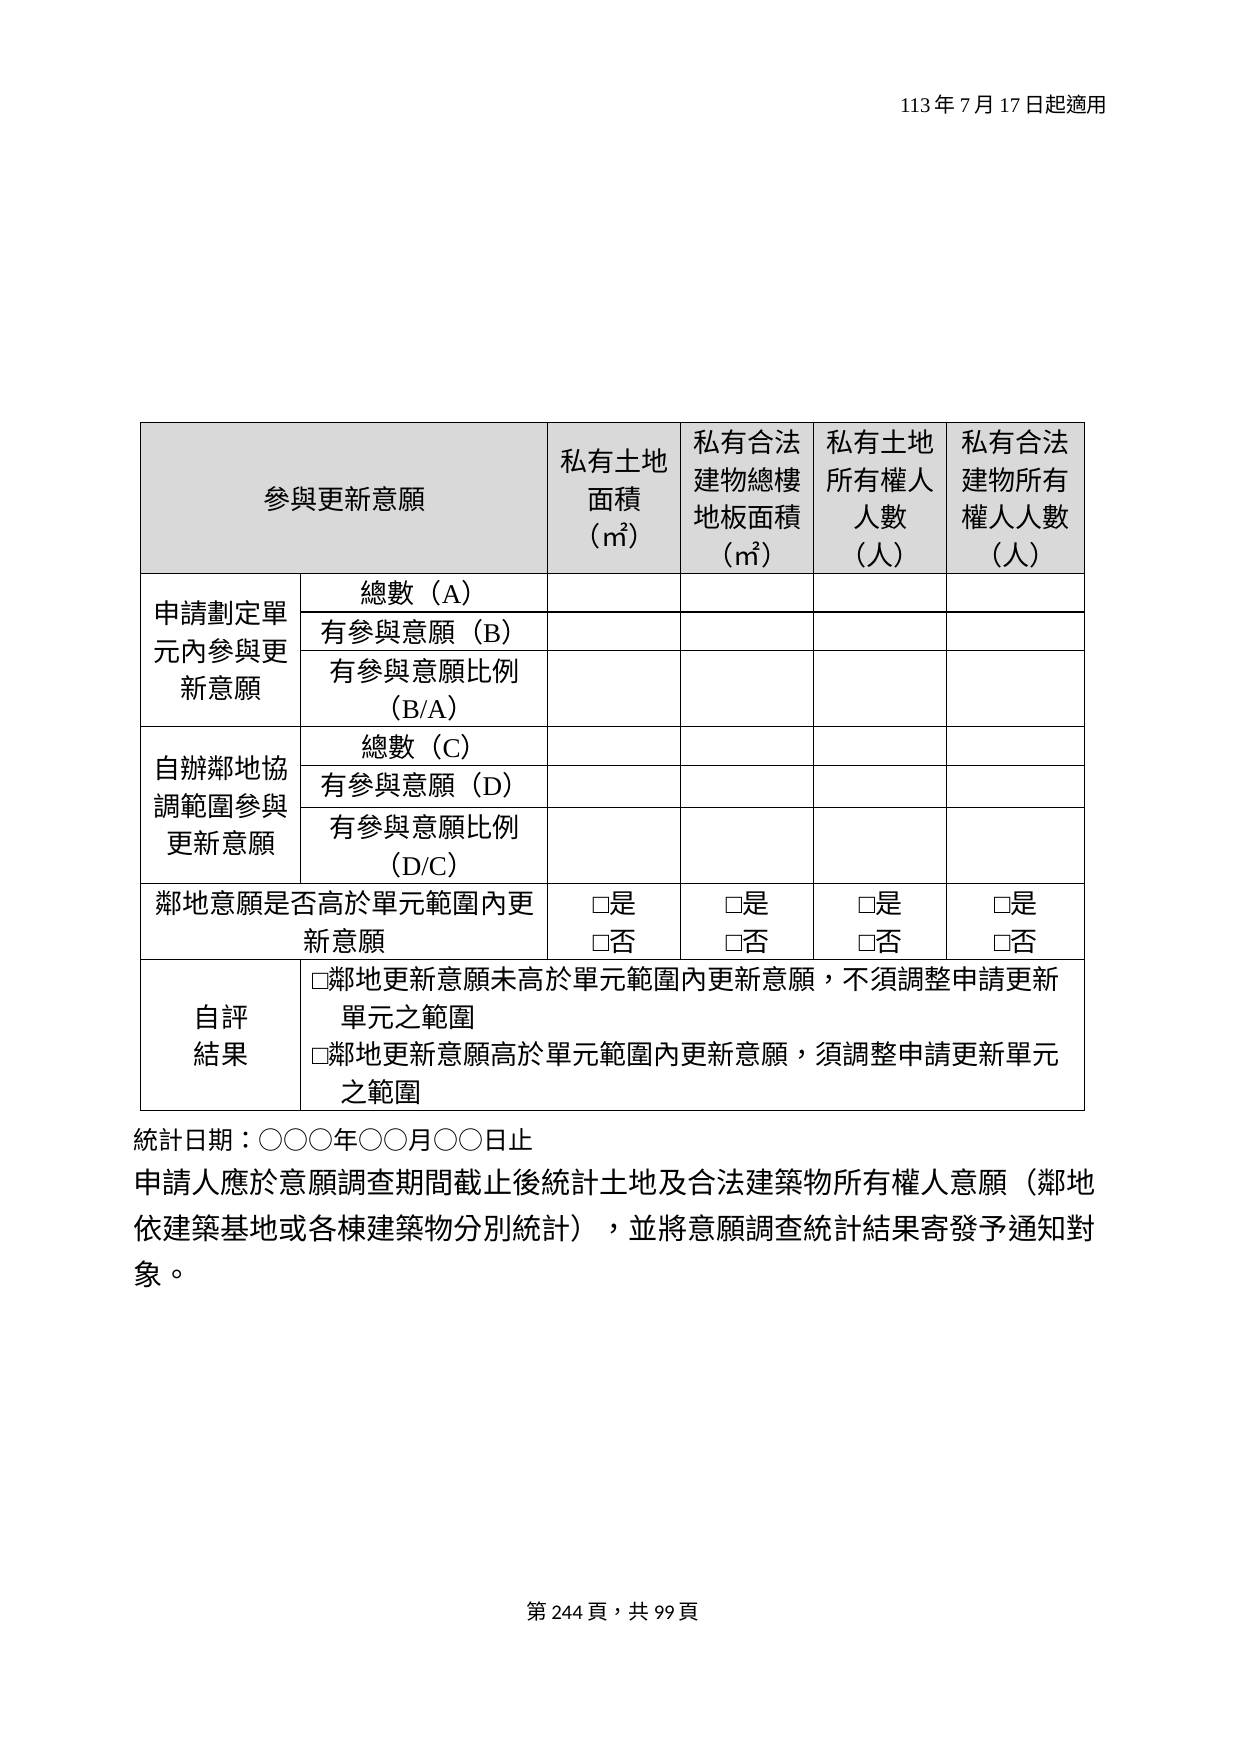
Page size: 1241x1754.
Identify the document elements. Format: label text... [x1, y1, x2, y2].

table_cell [814, 613, 946, 650]
table_cell [548, 808, 680, 883]
table_header 私有土地所有權人人數（人） [814, 423, 946, 573]
table_cell [814, 808, 946, 883]
table_header 私有合法建物所有權人人數（人） [947, 423, 1084, 573]
table_cell [947, 808, 1084, 883]
table_cell [947, 766, 1084, 807]
table_header 參與更新意願 [141, 423, 547, 573]
table_cell [681, 651, 813, 726]
table_cell 有參與意願（B） [301, 613, 547, 650]
table_cell [681, 727, 813, 764]
table_cell 申請劃定單元內參與更新意願 [141, 574, 300, 726]
table_cell 有參與意願比例（D/C） [301, 808, 547, 883]
table_cell 總數（A） [301, 574, 547, 611]
table_cell 總數（C） [301, 727, 547, 764]
table_cell □鄰地更新意願未高於單元範圍內更新意願，不須調整申請更新單元之範圍 □鄰地更新意願高於單元範圍內更新意願，須調整申請更新單元之範圍 [301, 960, 1084, 1110]
table_cell [681, 574, 813, 611]
table_cell 鄰地意願是否高於單元範圍內更新意願 [141, 884, 547, 959]
table_cell [814, 651, 946, 726]
table_cell [947, 613, 1084, 650]
table_cell 有參與意願比例（B/A） [301, 651, 547, 726]
text 統計日期：○○○年○○月○○日止 [118, 1111, 1107, 1157]
table_header 私有土地面積（㎡） [548, 423, 680, 573]
table_cell 自辦鄰地協調範圍參與更新意願 [141, 727, 300, 883]
table_cell [814, 574, 946, 611]
table_cell [681, 766, 813, 807]
table_cell □是 □否 [681, 884, 813, 959]
table_cell [814, 727, 946, 764]
table_cell [947, 651, 1084, 726]
table_cell □是 □否 [814, 884, 946, 959]
table_cell [548, 613, 680, 650]
table_cell [681, 808, 813, 883]
table_cell 有參與意願（D） [301, 766, 547, 807]
table_cell [947, 574, 1084, 611]
table_cell □是 □否 [947, 884, 1084, 959]
table_cell [681, 613, 813, 650]
table_cell [548, 766, 680, 807]
table_cell [947, 727, 1084, 764]
table_cell [548, 727, 680, 764]
table_cell 自評 結果 [141, 960, 300, 1110]
table_cell [548, 651, 680, 726]
text 申請人應於意願調查期間截止後統計土地及合法建築物所有權人意願（鄰地依建築基地或各棟建築物分別統計），並將意願調查統計結果寄發予通知對象。 [133, 1157, 1107, 1294]
table_header 私有合法建物總樓地板面積（㎡） [681, 423, 813, 573]
table_cell [548, 574, 680, 611]
table_cell □是 □否 [548, 884, 680, 959]
table_cell [814, 766, 946, 807]
